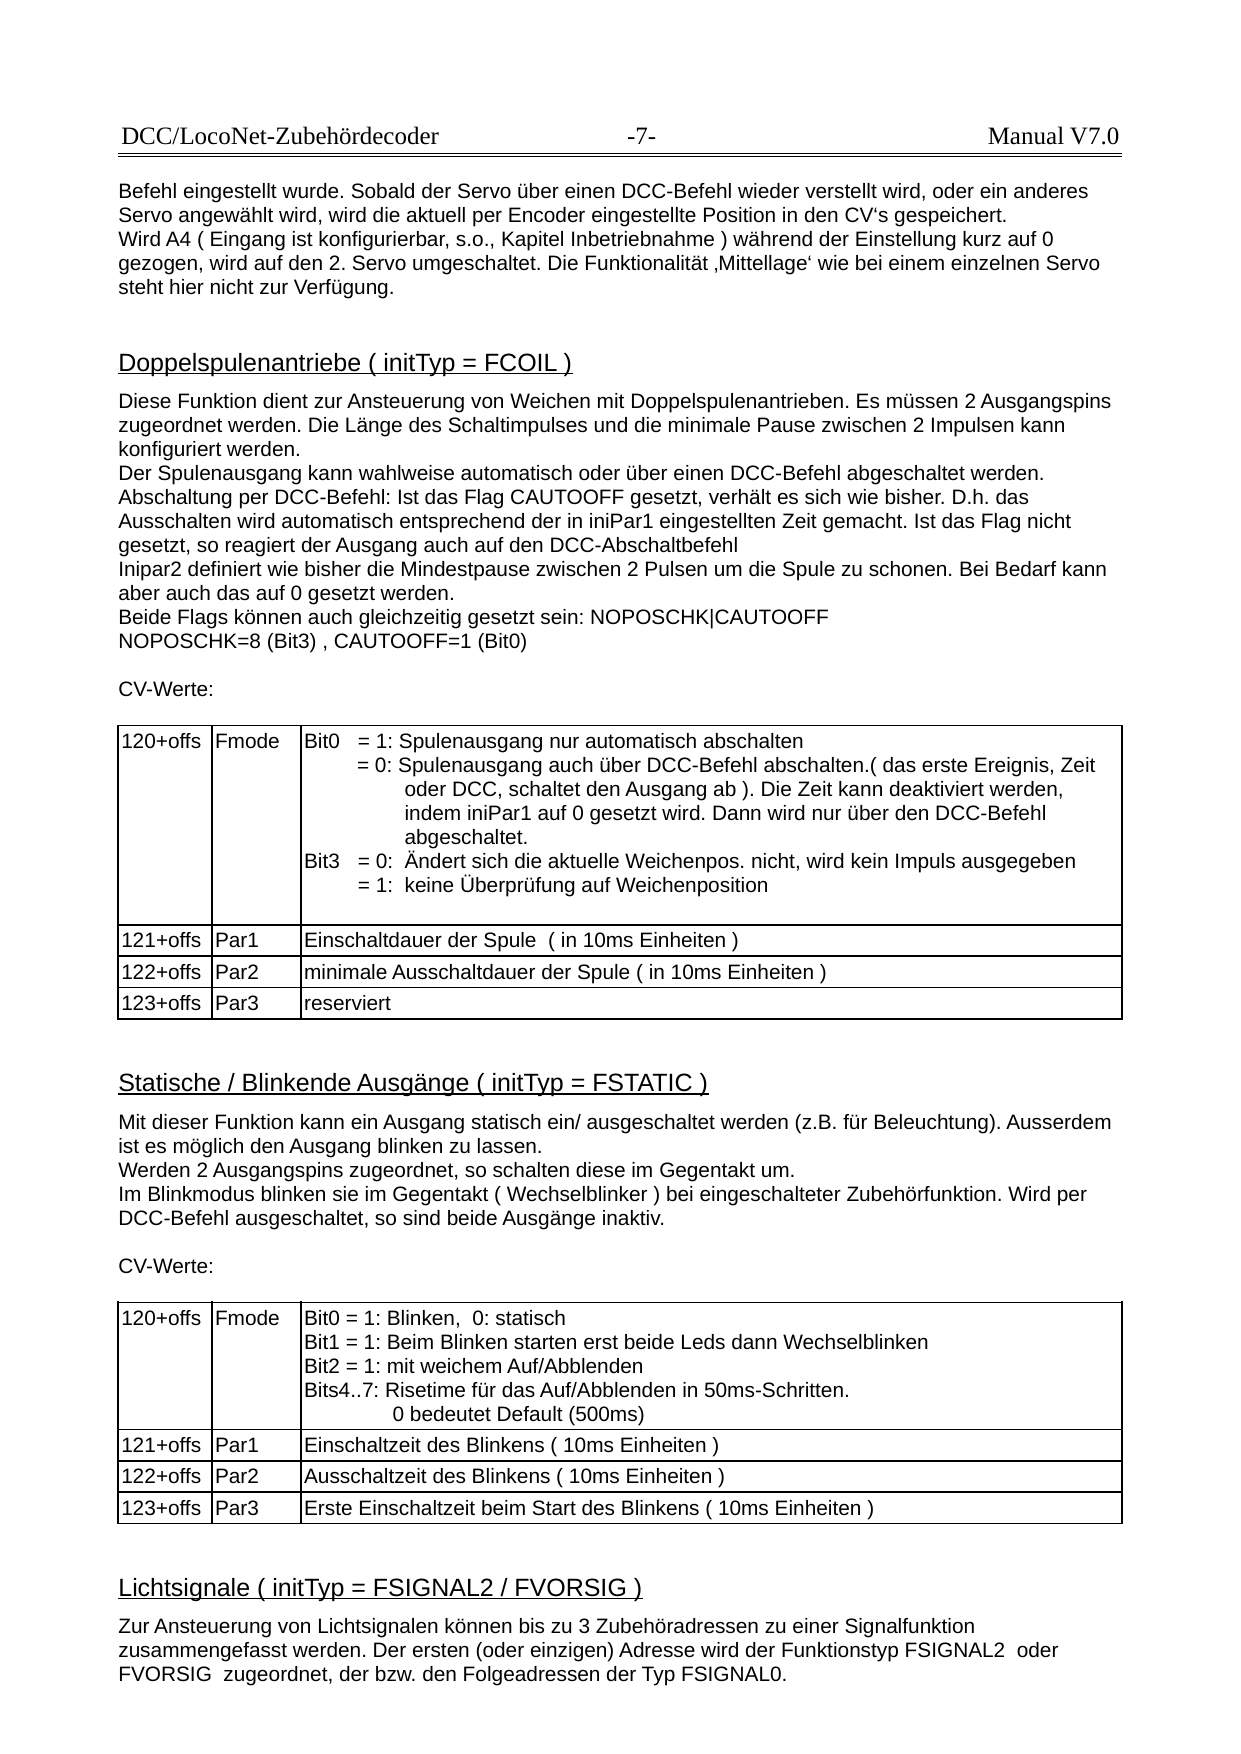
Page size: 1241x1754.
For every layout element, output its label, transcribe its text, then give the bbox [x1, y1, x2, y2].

table_header Bit0 = 1: Spulenausgang nur automatisch abschalten = 0: Spulenausgang auch über DCC-Befehl abschalten.( das erste Ereignis, Zeit oder DCC, schaltet den Ausgang ab ). Die Zeit kann deaktiviert werden, indem iniPar1 auf 0 gesetzt wird. Dann wird nur über den DCC-Befehl abgeschaltet. Bit3 = 0: Ändert sich die aktuelle Weichenpos. nicht, wird kein Impuls ausgegeben = 1: keine Überprüfung auf Weichenposition [302, 726, 1121, 924]
text Mit dieser Funktion kann ein Ausgang statisch ein/ ausgeschaltet werden (z.B. für Beleuchtung). Ausserdem ist es möglich den Ausgang blinken zu lassen. [118, 1110, 1122, 1158]
table_cell Par1 [213, 1430, 300, 1460]
text CV-Werte: [118, 1253, 1122, 1277]
table_header 120+offs [119, 726, 211, 924]
text CV-Werte: [118, 677, 1122, 701]
text Abschaltung per DCC-Befehl: Ist das Flag CAUTOOFF gesetzt, verhält es sich wie bisher. D.h. das Ausschalten wird automatisch entsprechend der in iniPar1 eingestellten Zeit gemacht. Ist das Flag nicht gesetzt, so reagiert der Ausgang auch auf den DCC-Abschaltbefehl Inipar2 definiert wie bisher die Mindestpause zwischen 2 Pulsen um die Spule zu schonen. Bei Bedarf kann aber auch das auf 0 gesetzt werden. Beide Flags können auch gleichzeitig gesetzt sein: NOPOSCHK|CAUTOOFF NOPOSCHK=8 (Bit3) , CAUTOOFF=1 (Bit0) [118, 485, 1122, 653]
text Im Blinkmodus blinken sie im Gegentakt ( Wechselblinker ) bei eingeschalteter Zubehörfunktion. Wird per DCC-Befehl ausgeschaltet, so sind beide Ausgänge inaktiv. [118, 1182, 1122, 1229]
text Zur Ansteuerung von Lichtsignalen können bis zu 3 Zubehöradressen zu einer Signalfunktion zusammengefasst werden. Der ersten (oder einzigen) Adresse wird der Funktionstyp FSIGNAL2 oder FVORSIG zugeordnet, der bzw. den Folgeadressen der Typ FSIGNAL0. [118, 1614, 1122, 1686]
table_cell Par1 [213, 926, 300, 955]
table_cell 121+offs [119, 1430, 211, 1460]
text Der Spulenausgang kann wahlweise automatisch oder über einen DCC-Befehl abgeschaltet werden. [118, 461, 1122, 485]
table_cell Par2 [213, 957, 300, 987]
table_cell 122+offs [119, 1462, 211, 1491]
table_cell 121+offs [119, 926, 211, 955]
table_cell Erste Einschaltzeit beim Start des Blinkens ( 10ms Einheiten ) [302, 1493, 1121, 1523]
table_cell 122+offs [119, 957, 211, 987]
text Diese Funktion dient zur Ansteuerung von Weichen mit Doppelspulenantrieben. Es müssen 2 Ausgangspins zugeordnet werden. Die Länge des Schaltimpulses und die minimale Pause zwischen 2 Impulsen kann konfiguriert werden. [118, 389, 1122, 461]
table_header Fmode [213, 726, 300, 924]
table_cell minimale Ausschaltdauer der Spule ( in 10ms Einheiten ) [302, 957, 1121, 987]
table_cell Ausschaltzeit des Blinkens ( 10ms Einheiten ) [302, 1462, 1121, 1491]
table_cell Einschaltzeit des Blinkens ( 10ms Einheiten ) [302, 1430, 1121, 1460]
table_cell 123+offs [119, 988, 211, 1018]
table_header Fmode [213, 1303, 300, 1428]
table_cell Par3 [213, 988, 300, 1018]
table_header Bit0 = 1: Blinken, 0: statisch Bit1 = 1: Beim Blinken starten erst beide Leds dann Wechselblinken Bit2 = 1: mit weichem Auf/Abblenden Bits4..7: Risetime für das Auf/Abblenden in 50ms-Schritten. 0 bedeutet Default (500ms) [302, 1303, 1121, 1428]
table_cell 123+offs [119, 1493, 211, 1523]
table_cell Par2 [213, 1462, 300, 1491]
text Wird A4 ( Eingang ist konfigurierbar, s.o., Kapitel Inbetriebnahme ) während der Einstellung kurz auf 0 gezogen, wird auf den 2. Servo umgeschaltet. Die Funktionalität ‚Mittellage‘ wie bei einem einzelnen Servo steht hier nicht zur Verfügung. [118, 227, 1122, 299]
subtitle Lichtsignale ( initTyp = FSIGNAL2 / FVORSIG ) [118, 1573, 1122, 1602]
table_cell Par3 [213, 1493, 300, 1523]
table_cell reserviert [302, 988, 1121, 1018]
text Werden 2 Ausgangspins zugeordnet, so schalten diese im Gegentakt um. [118, 1158, 1122, 1182]
text Befehl eingestellt wurde. Sobald der Servo über einen DCC-Befehl wieder verstellt wird, oder ein anderes Servo angewählt wird, wird die aktuell per Encoder eingestellte Position in den CV‘s gespeichert. [118, 179, 1122, 227]
subtitle Statische / Blinkende Ausgänge ( initTyp = FSTATIC ) [118, 1068, 1122, 1097]
table_cell Einschaltdauer der Spule ( in 10ms Einheiten ) [302, 926, 1121, 955]
table_header 120+offs [119, 1303, 211, 1428]
subtitle Doppelspulenantriebe ( initTyp = FCOIL ) [118, 348, 1122, 377]
